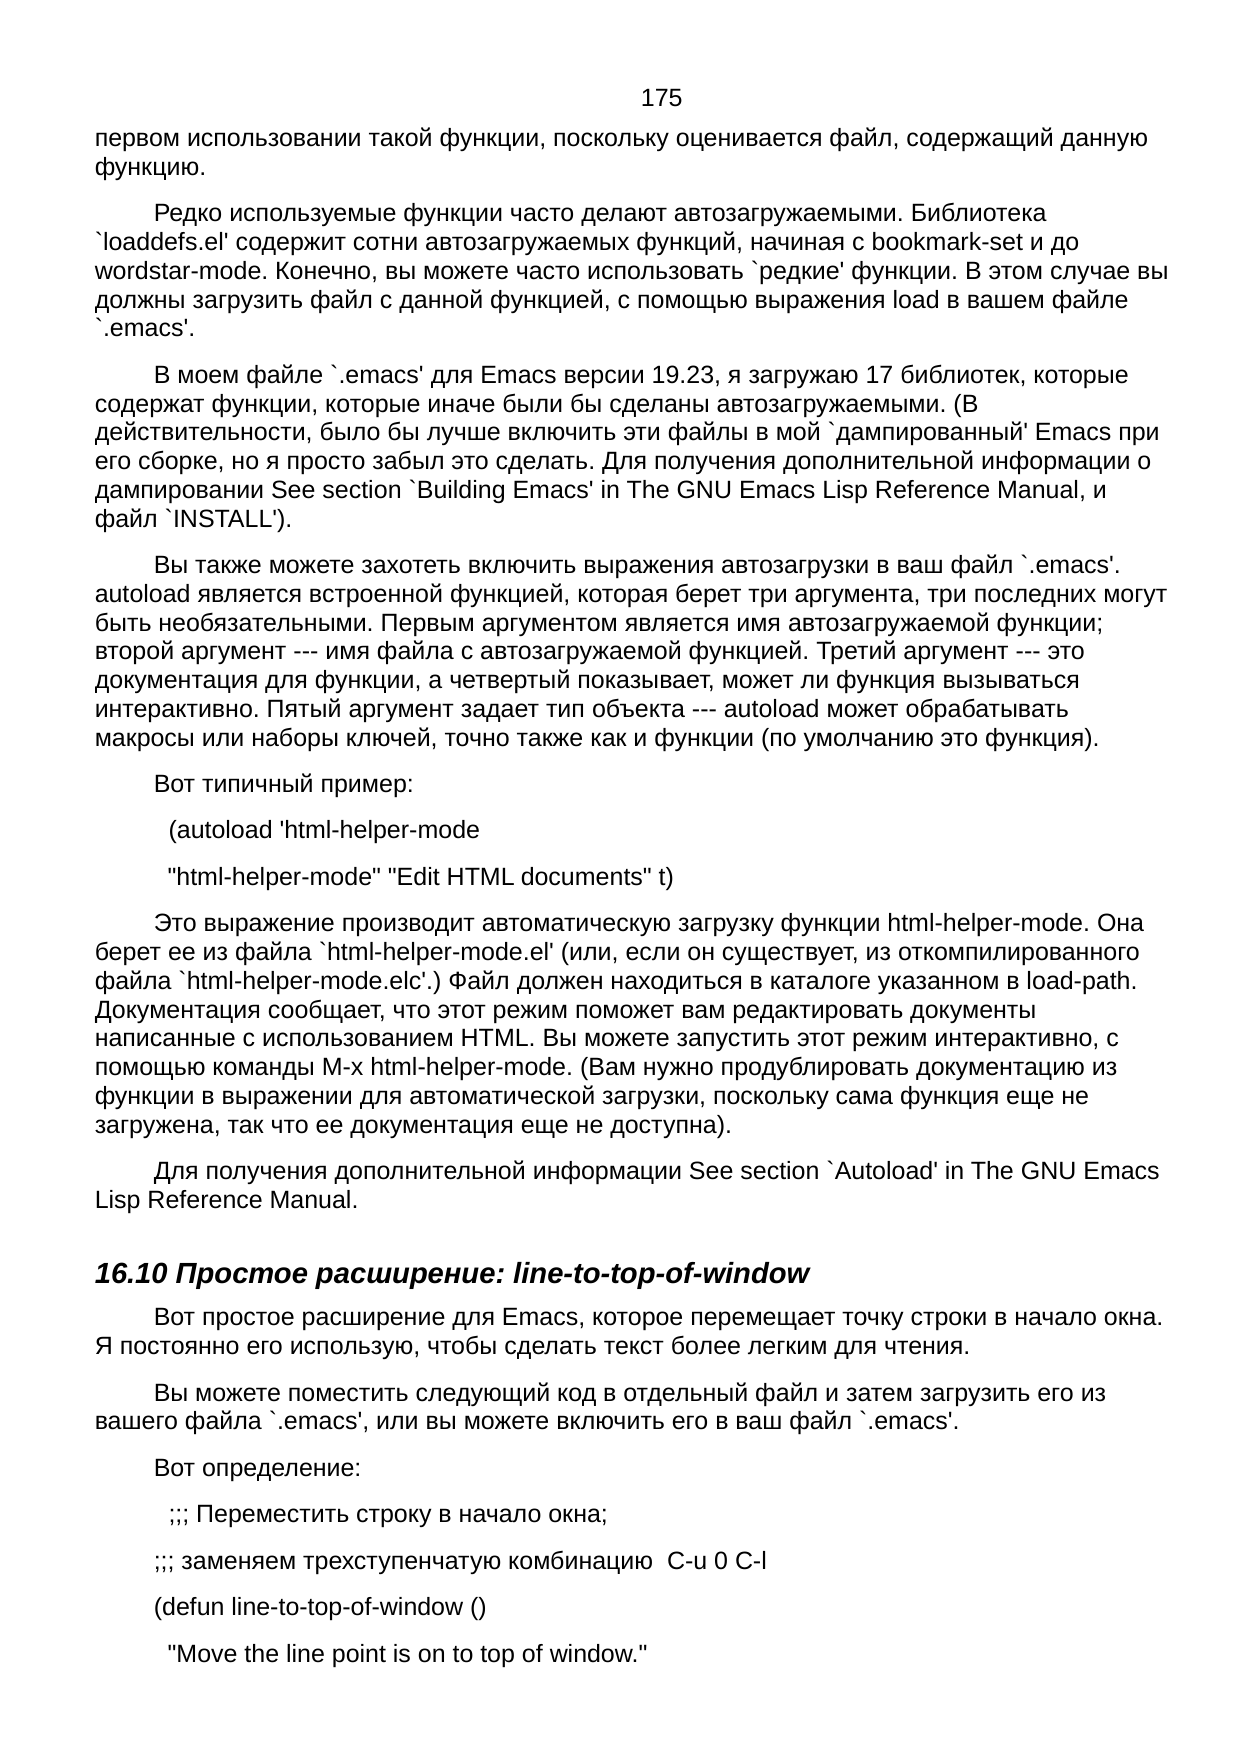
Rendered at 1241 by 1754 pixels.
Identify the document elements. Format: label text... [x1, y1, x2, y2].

text Вы можете поместить следующий код в отдельный файл и затем загрузить его из вашего файла `.emacs', или вы можете включить его в ваш файл `.emacs'. [94, 1378, 1169, 1435]
text Это выражение производит автоматическую загрузку функции html-helper-mode. Она берет ее из файла `html-helper-mode.el' (или, если он существует, из откомпилированного файла `html-helper-mode.elc'.) Файл должен находиться в каталоге указанном в load-path. Документация сообщает, что этот режим поможет вам редактировать документы написанные с использованием HTML. Вы можете запустить этот режим интерактивно, с помощью команды M-x html-helper-mode. (Вам нужно продублировать документацию из функции в выражении для автоматической загрузки, поскольку сама функция еще не загружена, так что ее документация еще не доступна). [94, 908, 1169, 1138]
text Вот простое расширение для Emacs, которое перемещает точку строки в начало окна. Я постоянно его использую, чтобы сделать текст более легким для чтения. [94, 1302, 1169, 1360]
text первом использовании такой функции, поскольку оценивается файл, содержащий данную функцию. [94, 123, 1169, 181]
text ;;; заменяем трехступенчатую комбинацию C-u 0 C-l [94, 1546, 1169, 1574]
text ;;; Переместить строку в начало окна; [94, 1499, 1169, 1528]
text (autoload 'html-helper-mode [94, 816, 1169, 844]
text Вот типичный пример: [94, 769, 1169, 798]
subtitle 16.10 Простое расширение: line-to-top-of-window [94, 1256, 1169, 1290]
text Для получения дополнительной информации See section `Autoload' in The GNU Emacs Lisp Reference Manual. [94, 1156, 1169, 1214]
text "Move the line point is on to top of window." [94, 1639, 1169, 1667]
text Редко используемые функции часто делают автозагружаемыми. Библиотека `loaddefs.el' содержит сотни автозагружаемых функций, начиная с bookmark-set и до wordstar-mode. Конечно, вы можете часто использовать `редкие' функции. В этом случае вы должны загрузить файл с данной функцией, с помощью выражения load в вашем файле `.emacs'. [94, 198, 1169, 342]
text (defun line-to-top-of-window () [94, 1592, 1169, 1621]
text Вы также можете захотеть включить выражения автозагрузки в ваш файл `.emacs'. autoload является встроенной функцией, которая берет три аргумента, три последних могут быть необязательными. Первым аргументом является имя автозагружаемой функции; второй аргумент --- имя файла с автозагружаемой функцией. Третий аргумент --- это документация для функции, а четвертый показывает, может ли функция вызываться интерактивно. Пятый аргумент задает тип объекта --- autoload может обрабатывать макросы или наборы ключей, точно также как и функции (по умолчанию это функция). [94, 550, 1169, 751]
text "html-helper-mode" "Edit HTML documents" t) [94, 862, 1169, 891]
text Вот определение: [94, 1453, 1169, 1482]
text В моем файле `.emacs' для Emacs версии 19.23, я загружаю 17 библиотек, которые содержат функции, которые иначе были бы сделаны автозагружаемыми. (В действительности, было бы лучше включить эти файлы в мой `дампированный' Emacs при его сборке, но я просто забыл это сделать. Для получения дополнительной информации о дампировании See section `Building Emacs' in The GNU Emacs Lisp Reference Manual, и файл `INSTALL'). [94, 360, 1169, 532]
